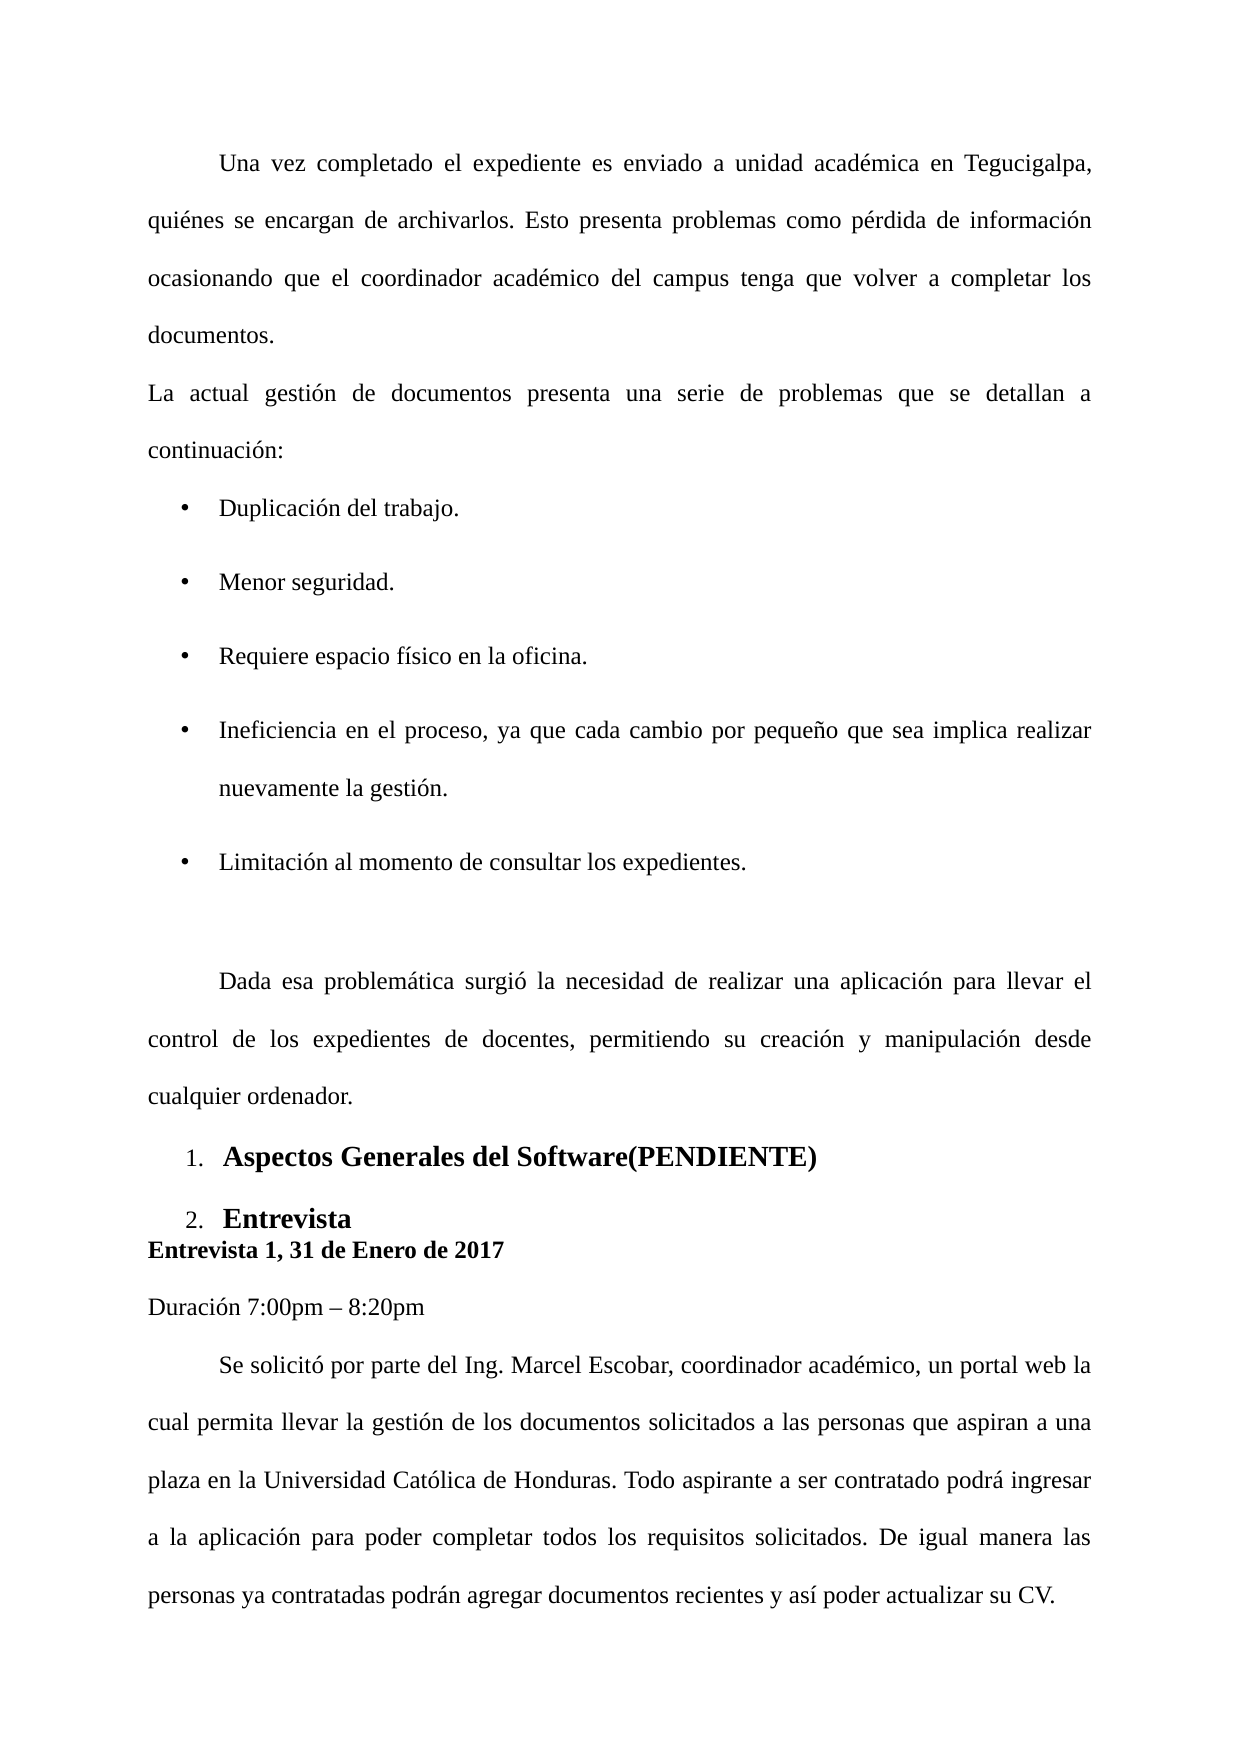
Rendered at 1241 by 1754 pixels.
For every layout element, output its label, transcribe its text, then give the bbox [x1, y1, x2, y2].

list Requiere espacio físico en la oficina. [181, 641, 1093, 670]
text La actual gestión de documentos presenta una serie de problemas que se detallan a continuación: [148, 378, 1093, 464]
text Duración 7:00pm – 8:20pm [148, 1292, 1093, 1321]
list Duplicación del trabajo. [181, 493, 1093, 521]
text Una vez completado el expediente es enviado a unidad académica en Tegucigalpa, quiénes se encargan de archivarlos. Esto presenta problemas como pérdida de información ocasionando que el coordinador académico del campus tenga que volver a completar los documentos. [148, 148, 1093, 349]
text Se solicitó por parte del Ing. Marcel Escobar, coordinador académico, un portal web la cual permita llevar la gestión de los documentos solicitados a las personas que aspiran a una plaza en la Universidad Católica de Honduras. Todo aspirante a ser contratado podrá ingresar a la aplicación para poder completar todos los requisitos solicitados. De igual manera las personas ya contratadas podrán agregar documentos recientes y así poder actualizar su CV. [148, 1350, 1093, 1608]
text Entrevista 1, 31 de Enero de 2017 [148, 1235, 1093, 1263]
list Entrevista [185, 1201, 1093, 1235]
text Dada esa problemática surgió la necesidad de realizar una aplicación para llevar el control de los expedientes de docentes, permitiendo su creación y manipulación desde cualquier ordenador. [148, 966, 1093, 1110]
list Menor seguridad. [181, 567, 1093, 596]
list Limitación al momento de consultar los expedientes. [181, 847, 1093, 876]
list Ineficiencia en el proceso, ya que cada cambio por pequeño que sea implica realizar nuevamente la gestión. [181, 715, 1093, 801]
list Aspectos Generales del Software(PENDIENTE) [185, 1139, 1093, 1172]
